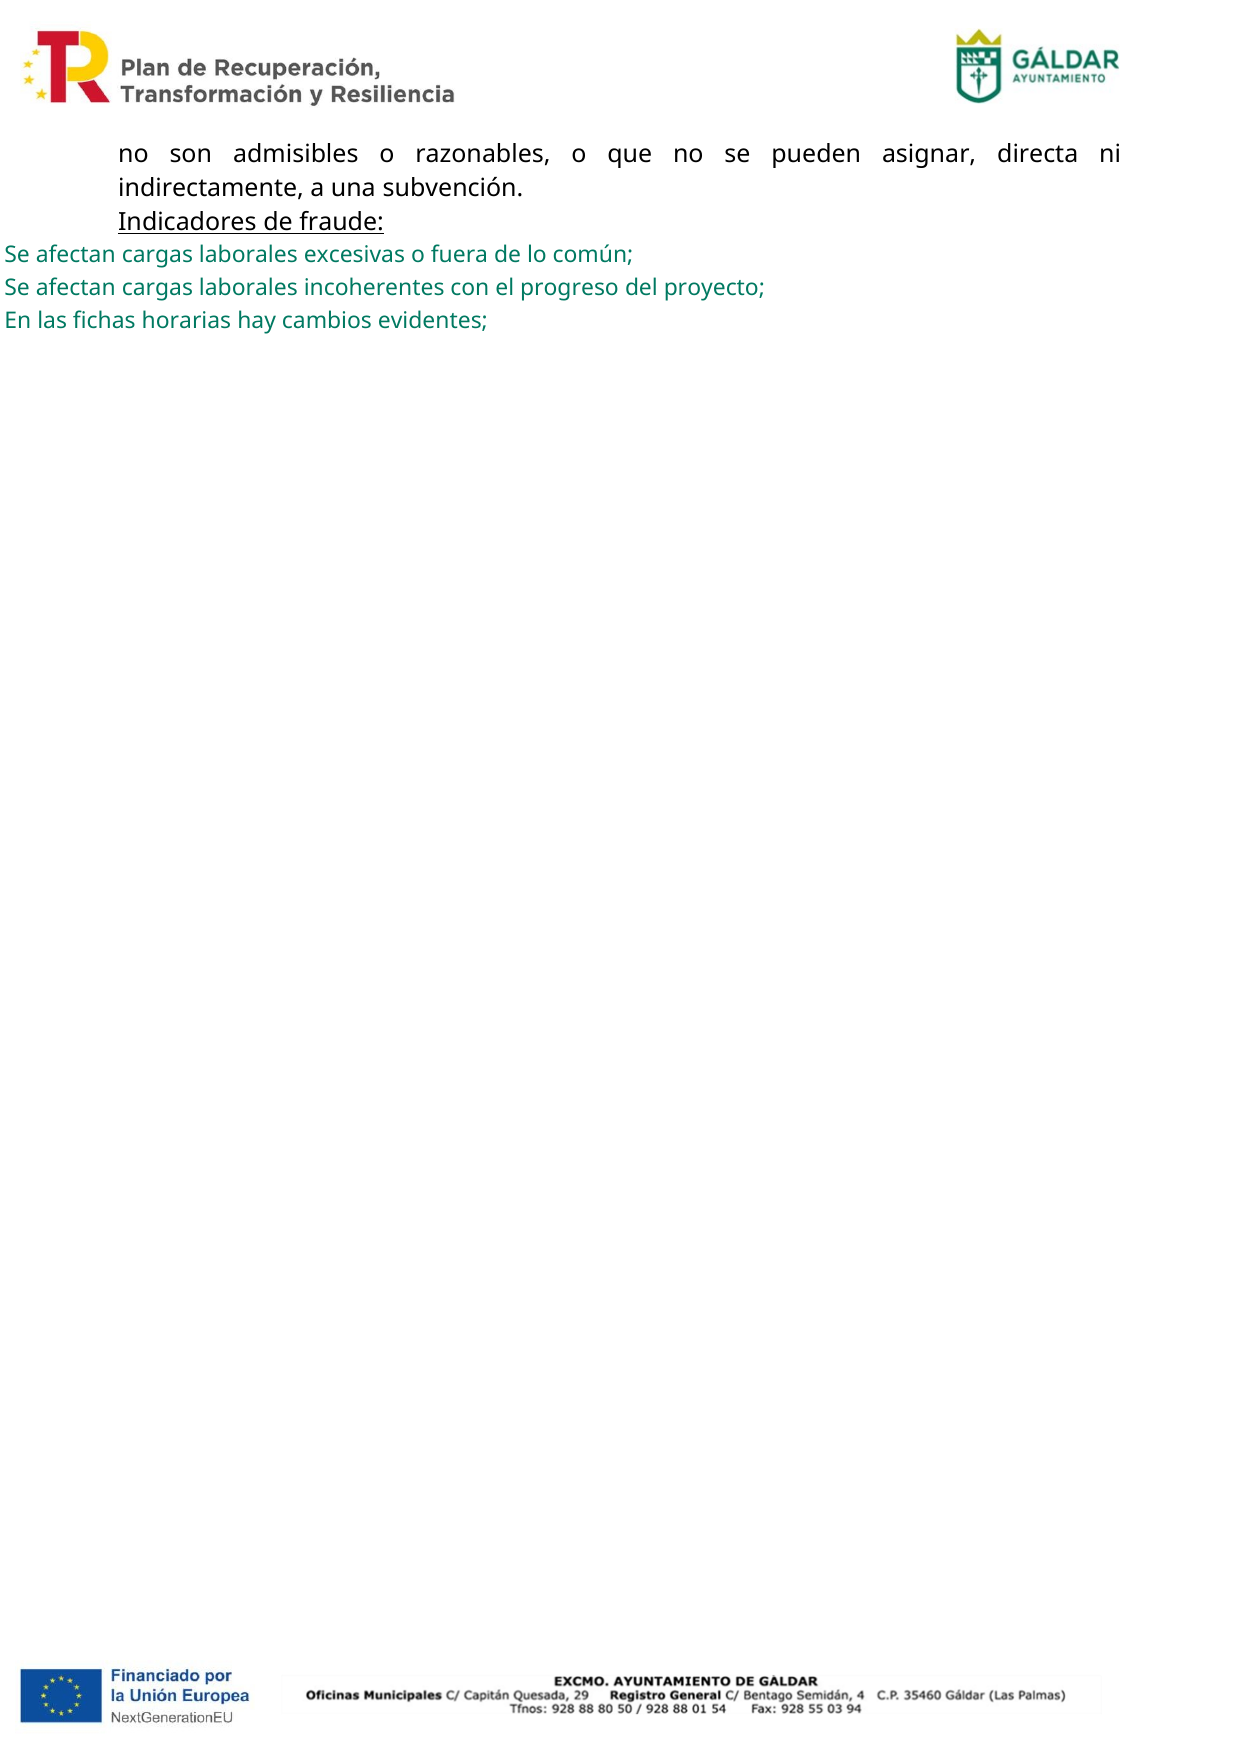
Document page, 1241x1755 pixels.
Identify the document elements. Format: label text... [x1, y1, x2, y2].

list Se afectan cargas laborales incoherentes con el progreso del proyecto; [0, 271, 1153, 302]
list Se afectan cargas laborales excesivas o fuera de lo común; [0, 238, 1153, 269]
list En las fichas horarias hay cambios evidentes; [0, 304, 1153, 336]
text Indicadores de fraude: [118, 204, 1153, 238]
text no son admisibles o razonables, o que no se pueden asignar, directa ni indirectamente, a una subvención. [118, 136, 1122, 204]
